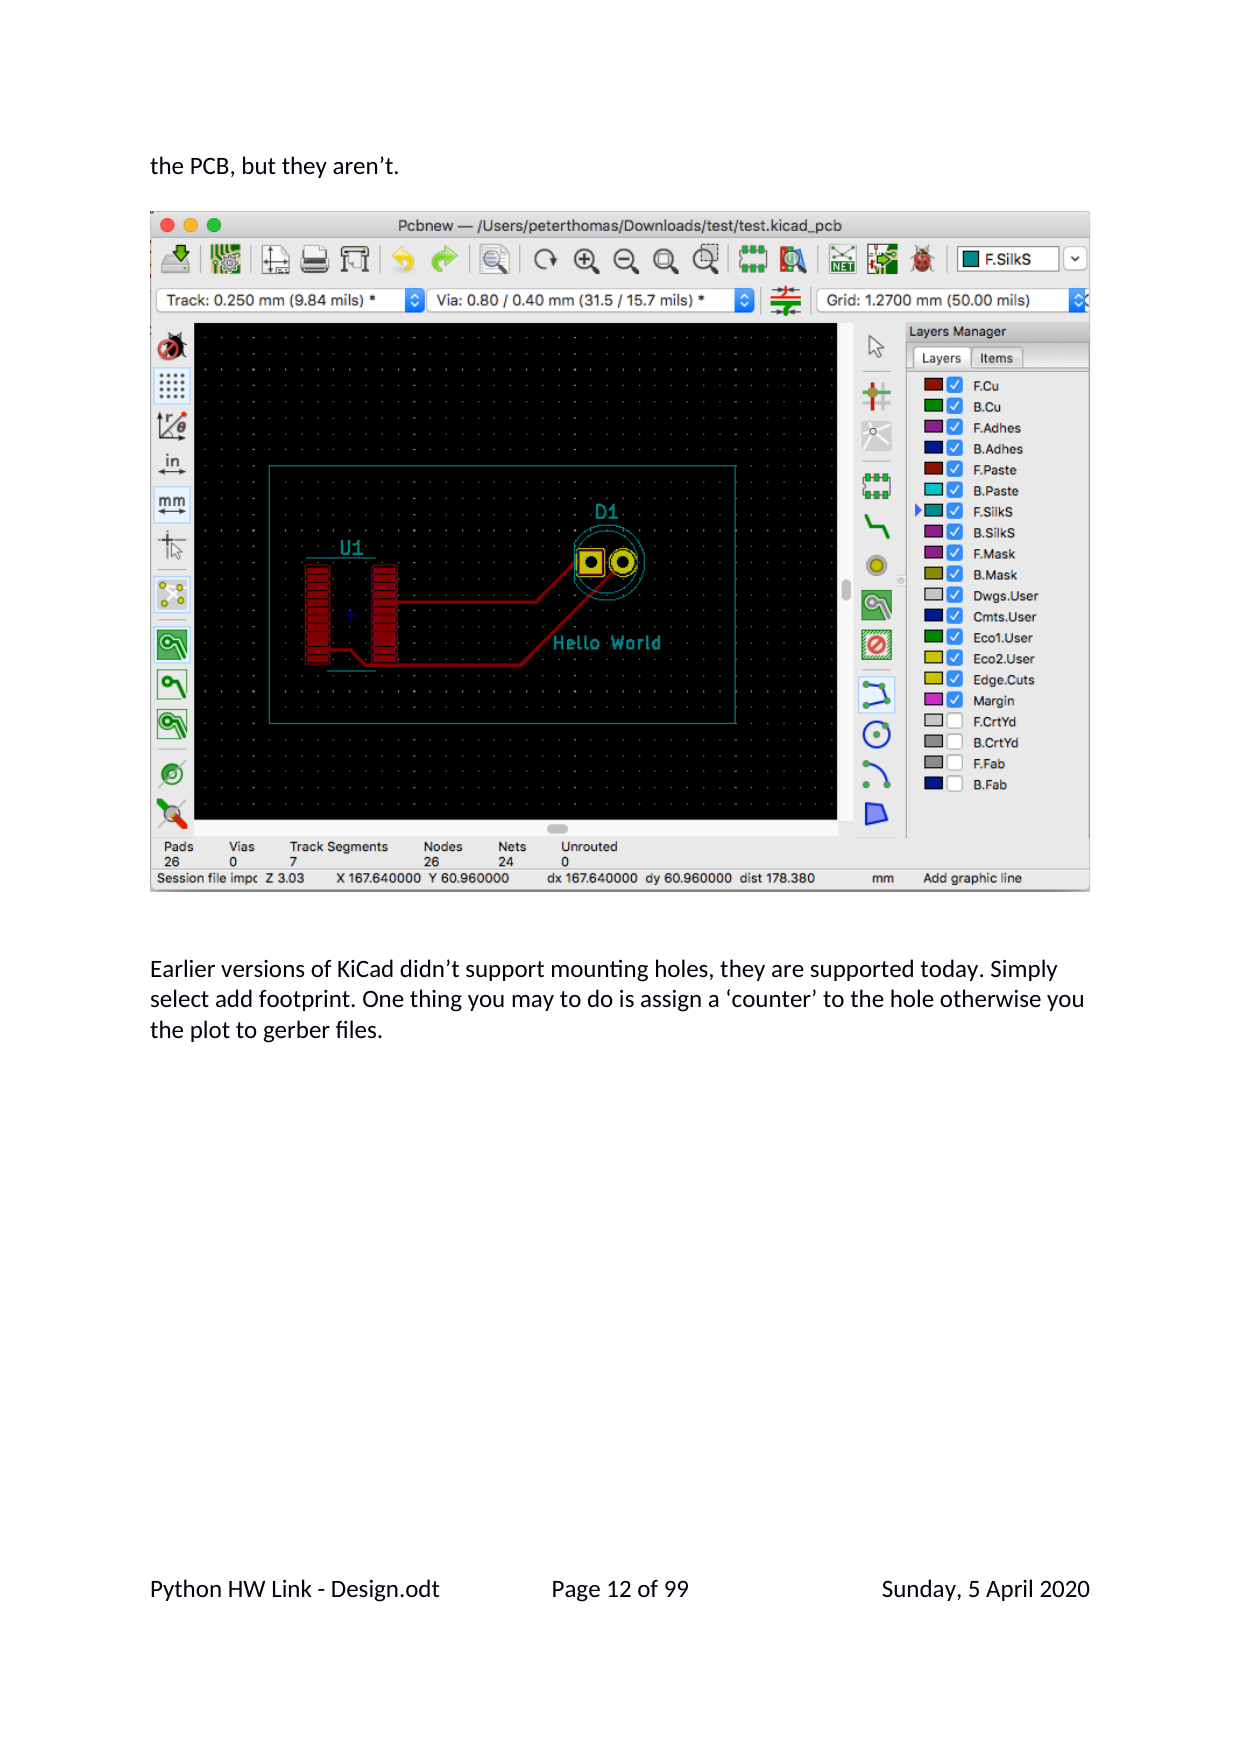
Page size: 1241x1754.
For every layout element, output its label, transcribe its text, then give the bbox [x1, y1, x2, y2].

text Earlier versions of KiCad didn’t support mounting holes, they are supported today. Simply select add footprint. One thing you may to do is assign a ‘counter’ to the hole otherwise you the plot to gerber files. [150, 953, 1090, 1044]
picture [150, 211, 1091, 892]
text the PCB, but they aren’t. [150, 150, 1090, 181]
